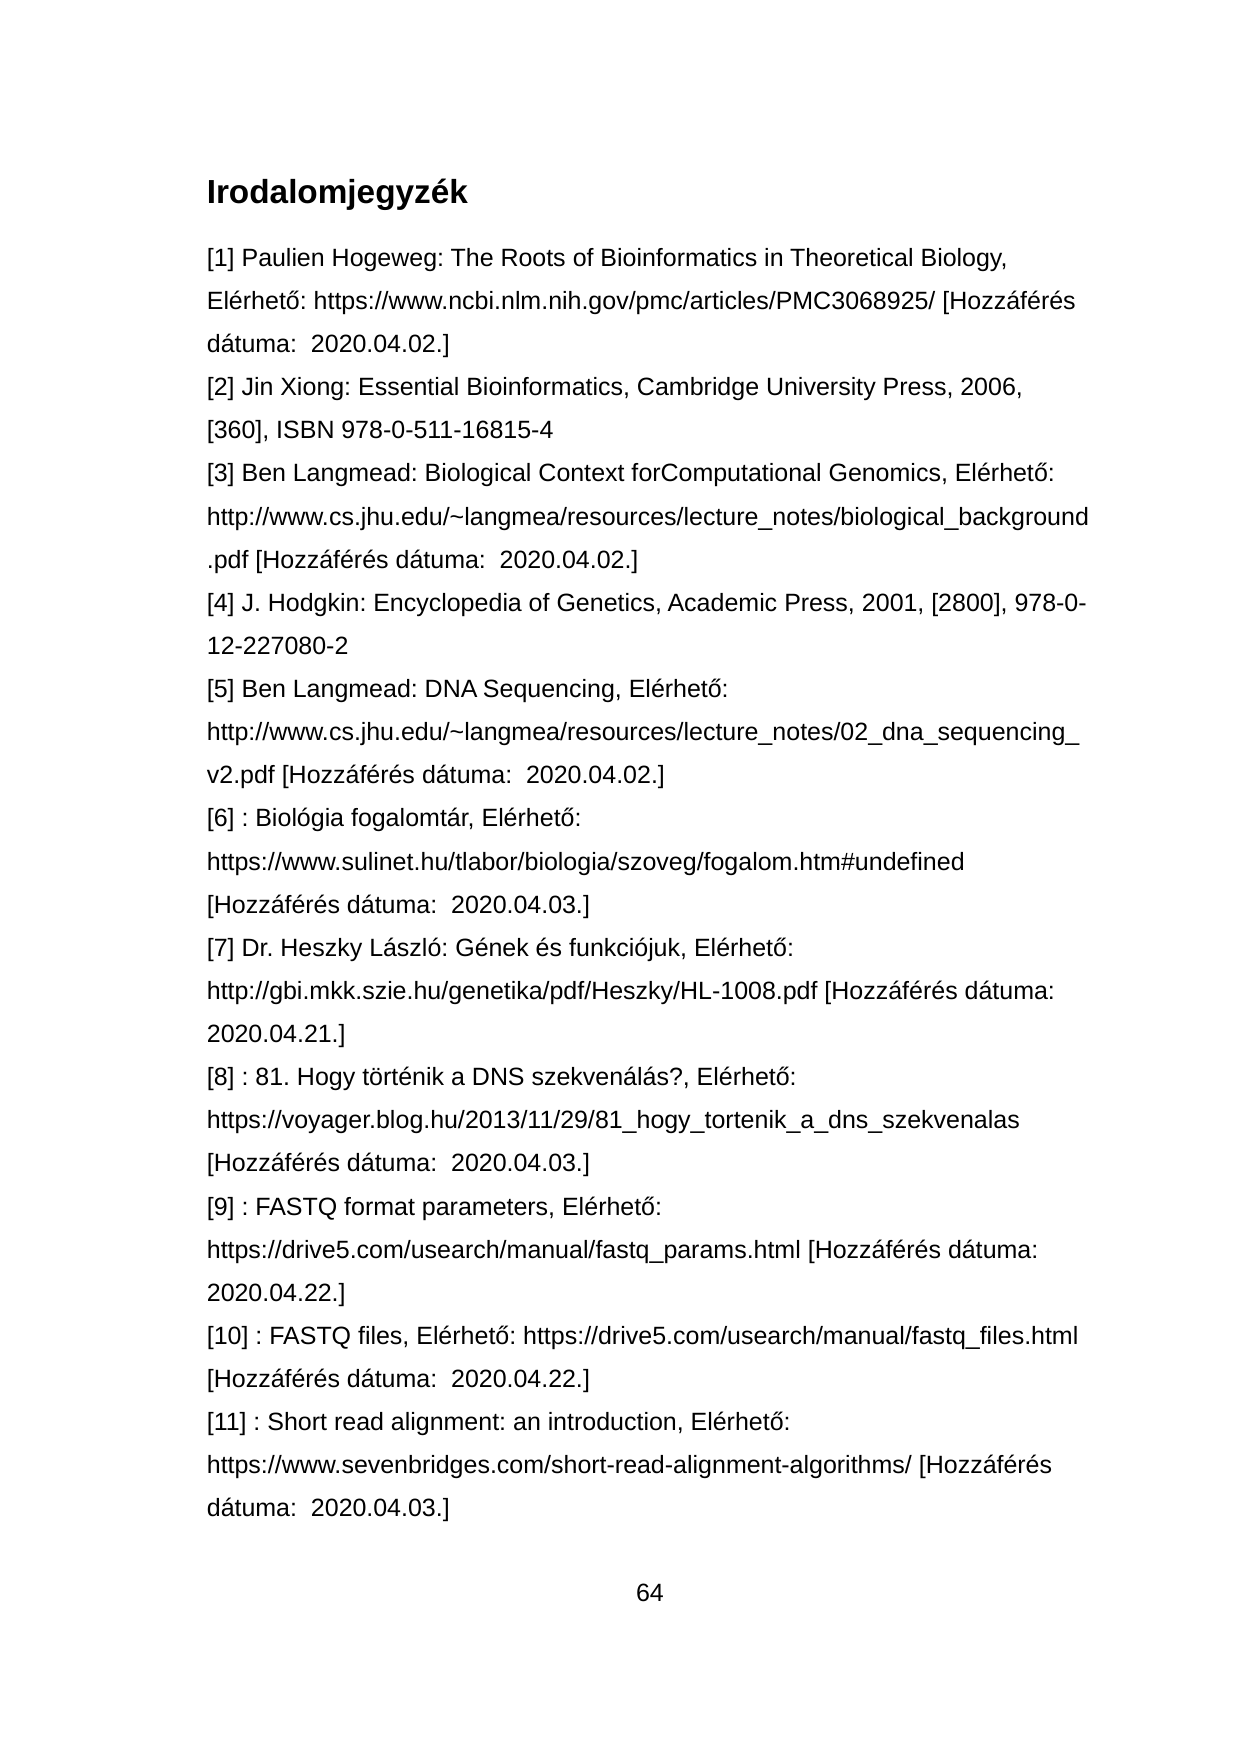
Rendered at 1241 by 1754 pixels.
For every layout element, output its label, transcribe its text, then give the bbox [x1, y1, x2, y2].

text [5] Ben Langmead: DNA Sequencing, Elérhető: http://www.cs.jhu.edu/~langmea/resources/lecture_notes/02_dna_sequencing_v2.pdf [Hozzáférés dátuma: 2020.04.02.] [207, 674, 1093, 789]
text [9] : FASTQ format parameters, Elérhető: https://drive5.com/usearch/manual/fastq_params.html [Hozzáférés dátuma: 2020.04.22.] [207, 1191, 1093, 1306]
text [7] Dr. Heszky László: Gének és funkciójuk, Elérhető: http://gbi.mkk.szie.hu/genetika/pdf/Heszky/HL-1008.pdf [Hozzáférés dátuma: 2020.04.21.] [207, 933, 1093, 1048]
text [2] Jin Xiong: Essential Bioinformatics, Cambridge University Press, 2006, [360], ISBN 978-0-511-16815-4 [207, 372, 1093, 444]
text [11] : Short read alignment: an introduction, Elérhető: https://www.sevenbridges.com/short-read-alignment-algorithms/ [Hozzáférés dátuma: 2020.04.03.] [207, 1407, 1093, 1522]
subtitle Irodalomjegyzék [207, 173, 1093, 211]
text [1] Paulien Hogeweg: The Roots of Bioinformatics in Theoretical Biology, Elérhető: https://www.ncbi.nlm.nih.gov/pmc/articles/PMC3068925/ [Hozzáférés dátuma: 2020.04.02.] [207, 243, 1093, 358]
text [8] : 81. Hogy történik a DNS szekvenálás?, Elérhető: https://voyager.blog.hu/2013/11/29/81_hogy_tortenik_a_dns_szekvenalas [Hozzáférés dátuma: 2020.04.03.] [207, 1062, 1093, 1177]
text [4] J. Hodgkin: Encyclopedia of Genetics, Academic Press, 2001, [2800], 978-0-12-227080-2 [207, 588, 1093, 659]
text [10] : FASTQ files, Elérhető: https://drive5.com/usearch/manual/fastq_files.html [Hozzáférés dátuma: 2020.04.22.] [207, 1321, 1093, 1393]
text [3] Ben Langmead: Biological Context forComputational Genomics, Elérhető: http://www.cs.jhu.edu/~langmea/resources/lecture_notes/biological_background.pdf [Hozzáférés dátuma: 2020.04.02.] [207, 458, 1093, 573]
text [6] : Biológia fogalomtár, Elérhető: https://www.sulinet.hu/tlabor/biologia/szoveg/fogalom.htm#undefined [Hozzáférés dátuma: 2020.04.03.] [207, 803, 1093, 918]
